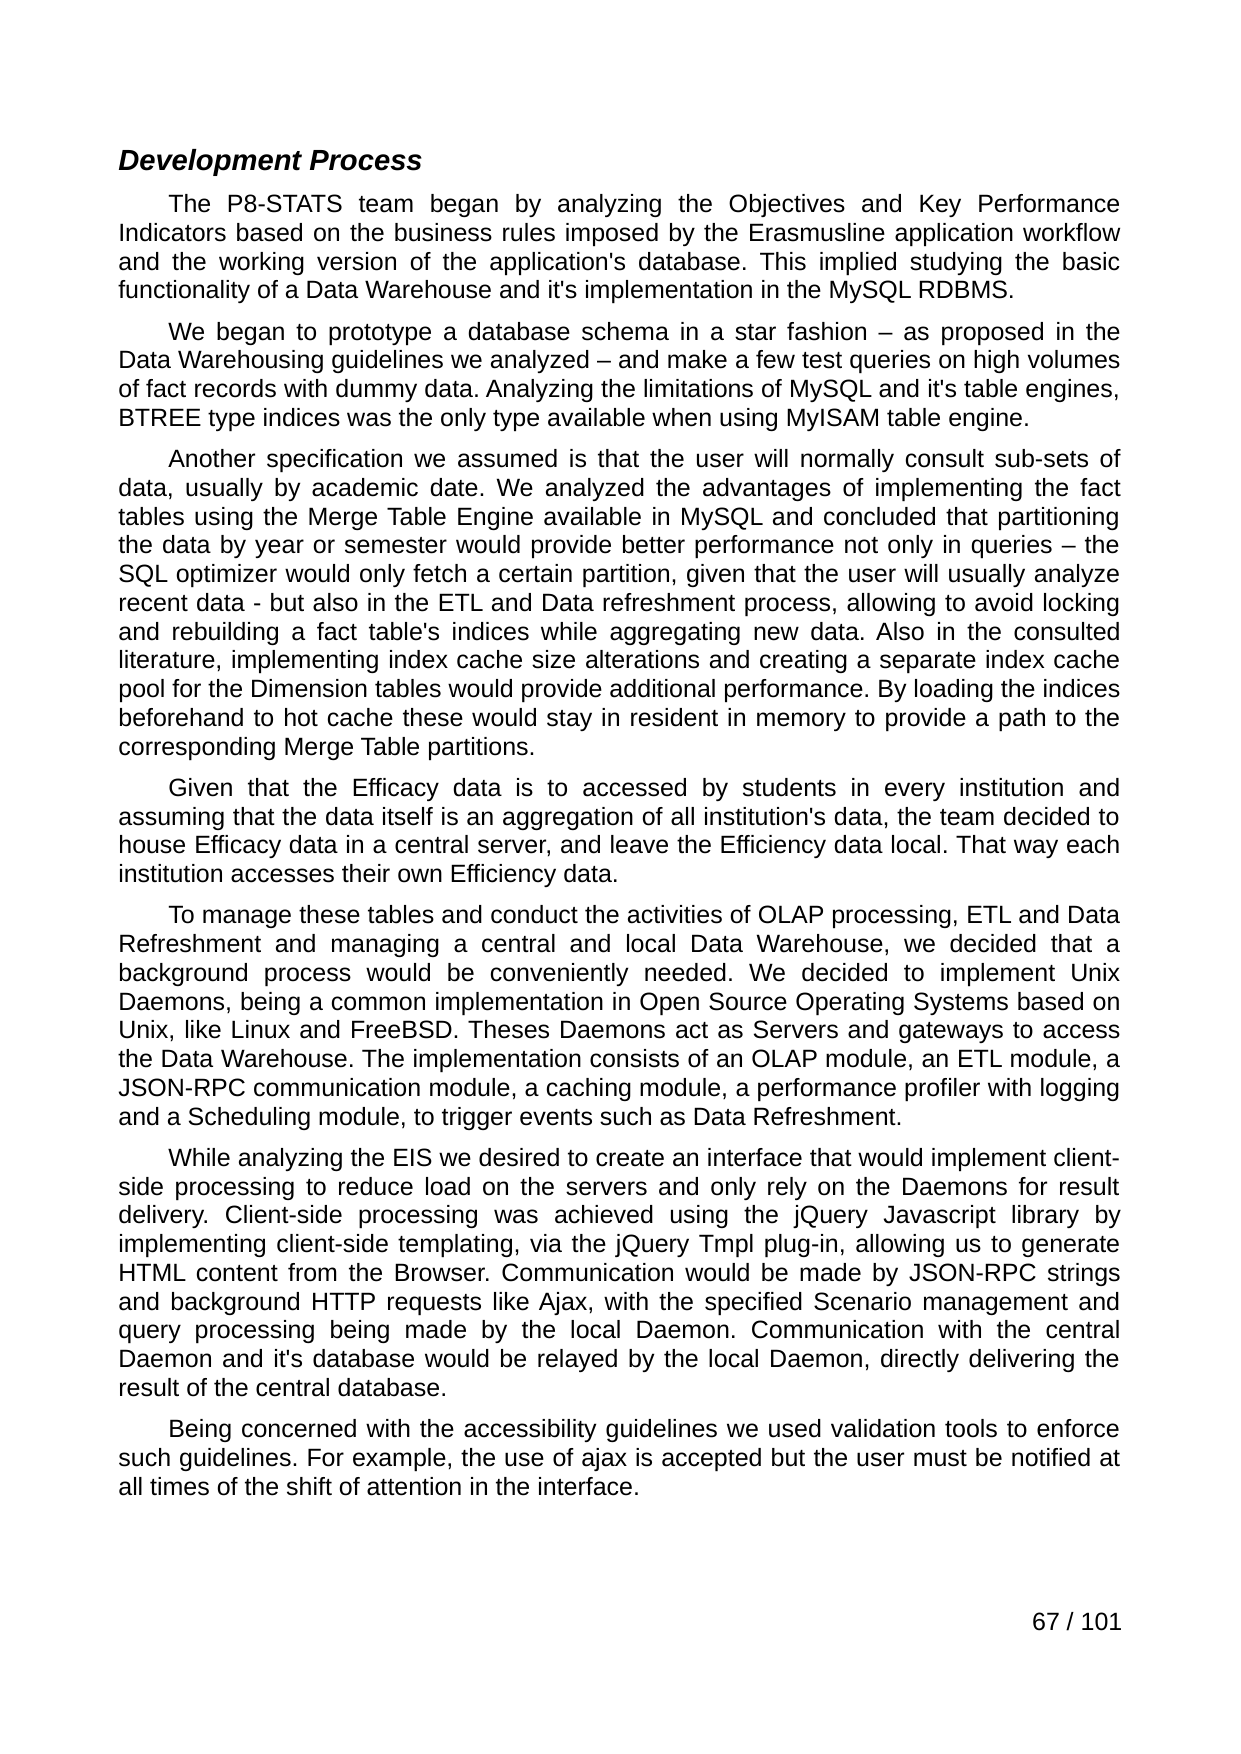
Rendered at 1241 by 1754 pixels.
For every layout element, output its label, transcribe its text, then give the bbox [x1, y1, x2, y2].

subtitle Development Process [118, 143, 1122, 177]
text The P8-STATS team began by analyzing the Objectives and Key Performance Indicators based on the business rules imposed by the Erasmusline application workflow and the working version of the application's database. This implied studying the basic functionality of a Data Warehouse and it's implementation in the MySQL RDBMS. [118, 189, 1122, 304]
text We began to prototype a database schema in a star fashion – as proposed in the Data Warehousing guidelines we analyzed – and make a few test queries on high volumes of fact records with dummy data. Analyzing the limitations of MySQL and it's table engines, BTREE type indices was the only type available when using MyISAM table engine. [118, 317, 1122, 432]
text Given that the Efficacy data is to accessed by students in every institution and assuming that the data itself is an aggregation of all institution's data, the team decided to house Efficacy data in a central server, and leave the Efficiency data local. That way each institution accesses their own Efficiency data. [118, 773, 1122, 888]
text Being concerned with the accessibility guidelines we used validation tools to enforce such guidelines. For example, the use of ajax is accepted but the user must be notified at all times of the shift of attention in the interface. [118, 1414, 1122, 1500]
text Another specification we assumed is that the user will normally consult sub-sets of data, usually by academic date. We analyzed the advantages of implementing the fact tables using the Merge Table Engine available in MySQL and concluded that partitioning the data by year or semester would provide better performance not only in queries – the SQL optimizer would only fetch a certain partition, given that the user will usually analyze recent data - but also in the ETL and Data refreshment process, allowing to avoid locking and rebuilding a fact table's indices while aggregating new data. Also in the consulted literature, implementing index cache size alterations and creating a separate index cache pool for the Dimension tables would provide additional performance. By loading the indices beforehand to hot cache these would stay in resident in memory to provide a path to the corresponding Merge Table partitions. [118, 444, 1122, 760]
text To manage these tables and conduct the activities of OLAP processing, ETL and Data Refreshment and managing a central and local Data Warehouse, we decided that a background process would be conveniently needed. We decided to implement Unix Daemons, being a common implementation in Open Source Operating Systems based on Unix, like Linux and FreeBSD. Theses Daemons act as Servers and gateways to access the Data Warehouse. The implementation consists of an OLAP module, an ETL module, a JSON-RPC communication module, a caching module, a performance profiler with logging and a Scheduling module, to trigger events such as Data Refreshment. [118, 900, 1122, 1130]
text While analyzing the EIS we desired to create an interface that would implement client-side processing to reduce load on the servers and only rely on the Daemons for result delivery. Client-side processing was achieved using the jQuery Javascript library by implementing client-side templating, via the jQuery Tmpl plug-in, allowing us to generate HTML content from the Browser. Communication would be made by JSON-RPC strings and background HTTP requests like Ajax, with the specified Scenario management and query processing being made by the local Daemon. Communication with the central Daemon and it's database would be relayed by the local Daemon, directly delivering the result of the central database. [118, 1143, 1122, 1402]
